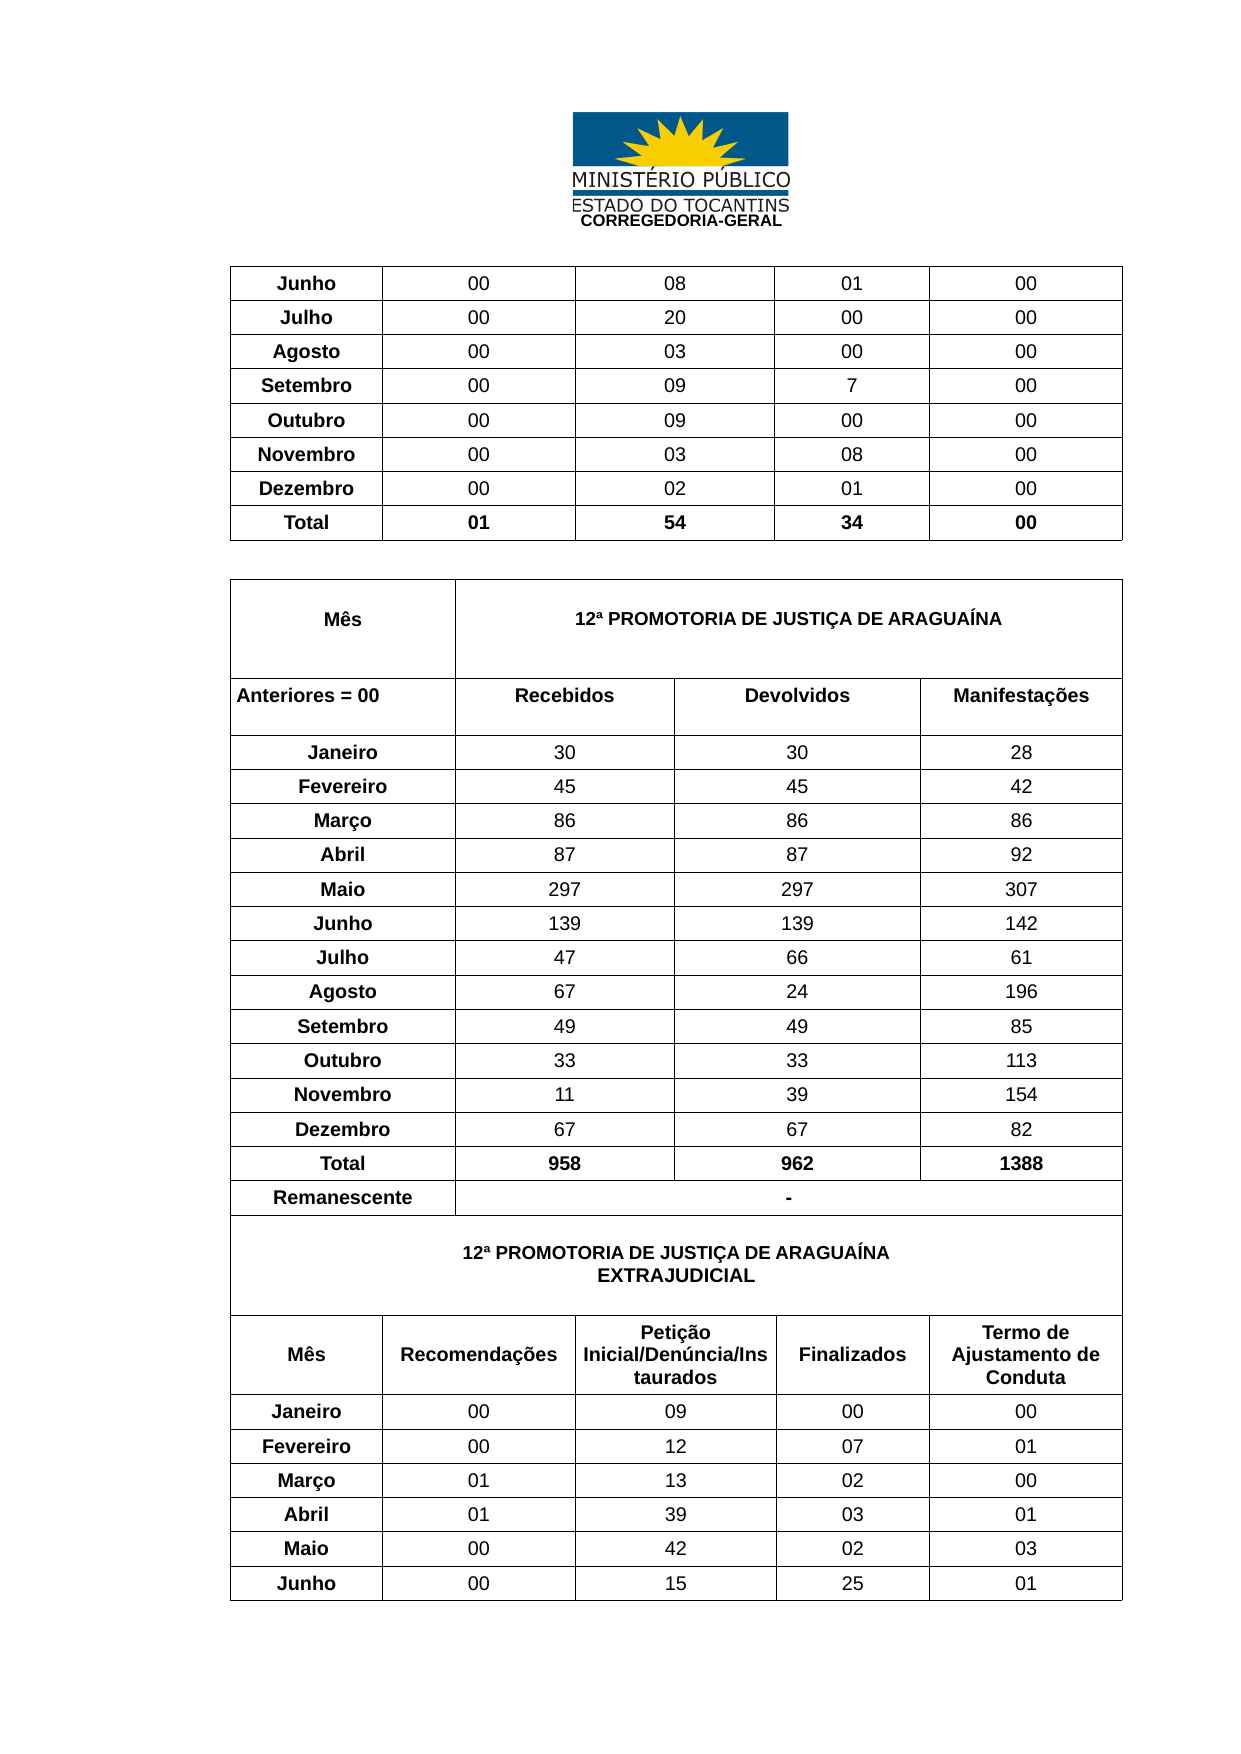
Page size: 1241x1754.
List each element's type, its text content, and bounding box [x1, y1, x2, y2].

table_cell 00 [775, 335, 929, 368]
table_cell 00 [383, 335, 575, 368]
table_cell 00 [930, 506, 1122, 540]
table_cell 67 [456, 1113, 674, 1146]
table_cell 11 [456, 1079, 674, 1112]
table_cell Janeiro [231, 1395, 382, 1429]
table_cell 03 [576, 335, 774, 368]
table_cell 01 [775, 267, 929, 300]
table_cell 01 [383, 506, 575, 540]
table_cell 09 [576, 1395, 776, 1429]
table_cell 42 [576, 1532, 776, 1566]
table_cell 02 [576, 472, 774, 505]
table_cell 86 [921, 804, 1122, 837]
table_cell Junho [231, 267, 382, 300]
table_cell Setembro [231, 1010, 455, 1043]
table_cell 00 [930, 301, 1122, 334]
table_cell 139 [456, 907, 674, 940]
table_cell 01 [930, 1430, 1122, 1463]
table_cell Julho [231, 301, 382, 334]
table_cell 01 [775, 472, 929, 505]
table_cell 01 [383, 1464, 575, 1497]
table_cell 08 [576, 267, 774, 300]
table_cell 45 [675, 770, 920, 803]
table_cell 142 [921, 907, 1122, 940]
table_cell Junho [231, 1567, 382, 1600]
table_cell 139 [675, 907, 920, 940]
table_cell 03 [576, 438, 774, 471]
table_cell Setembro [231, 369, 382, 403]
table_cell Anteriores = 00 [231, 679, 455, 735]
table_cell Recomendações [383, 1316, 575, 1394]
table_cell 113 [921, 1044, 1122, 1077]
table_cell 92 [921, 839, 1122, 872]
table_cell 33 [675, 1044, 920, 1077]
table_cell Total [231, 506, 382, 540]
table_cell 61 [921, 941, 1122, 974]
table_cell 67 [675, 1113, 920, 1146]
table_cell 09 [576, 404, 774, 437]
table_cell 07 [777, 1430, 929, 1463]
table_cell - [456, 1181, 1122, 1214]
table_cell 00 [383, 369, 575, 403]
table_cell 00 [930, 369, 1122, 403]
table_cell 54 [576, 506, 774, 540]
table_cell 49 [456, 1010, 674, 1043]
table_cell 24 [675, 976, 920, 1009]
table_cell 87 [675, 839, 920, 872]
table_cell Novembro [231, 438, 382, 471]
table_cell 00 [383, 267, 575, 300]
table_cell 00 [383, 1567, 575, 1600]
table_cell 00 [930, 472, 1122, 505]
table_cell 01 [930, 1567, 1122, 1600]
table_cell Maio [231, 1532, 382, 1566]
table_cell 09 [576, 369, 774, 403]
table_cell Novembro [231, 1079, 455, 1112]
table_cell Total [231, 1147, 455, 1180]
table_cell 82 [921, 1113, 1122, 1146]
table_cell 42 [921, 770, 1122, 803]
table_cell Petição Inicial/Denúncia/Instaurados [576, 1316, 776, 1394]
table_cell Finalizados [777, 1316, 929, 1394]
table_cell Março [231, 1464, 382, 1497]
table_cell Maio [231, 873, 455, 906]
table_cell 66 [675, 941, 920, 974]
table_cell 03 [777, 1498, 929, 1531]
table_cell 1388 [921, 1147, 1122, 1180]
table_cell 86 [456, 804, 674, 837]
table_header 12ª PROMOTORIA DE JUSTIÇA DE ARAGUAÍNA [456, 580, 1122, 678]
table_cell 67 [456, 976, 674, 1009]
table_cell Recebidos [456, 679, 674, 735]
table_cell 45 [456, 770, 674, 803]
table_cell 958 [456, 1147, 674, 1180]
table_cell Março [231, 804, 455, 837]
table_cell Manifestações [921, 679, 1122, 735]
table_cell Mês [231, 1316, 382, 1394]
table_cell Outubro [231, 1044, 455, 1077]
table_cell Fevereiro [231, 770, 455, 803]
table_cell 02 [777, 1464, 929, 1497]
table_cell Janeiro [231, 736, 455, 769]
table_cell 49 [675, 1010, 920, 1043]
table_cell 00 [930, 1395, 1122, 1429]
table_cell 00 [383, 1430, 575, 1463]
picture [572, 112, 790, 212]
table_cell Remanescente [231, 1181, 455, 1214]
table_cell 25 [777, 1567, 929, 1600]
table_cell 00 [383, 1532, 575, 1566]
table_cell Abril [231, 1498, 382, 1531]
table_cell 39 [675, 1079, 920, 1112]
table_cell Termo de Ajustamento de Conduta [930, 1316, 1122, 1394]
table_cell 00 [930, 1464, 1122, 1497]
table_cell 00 [383, 404, 575, 437]
table_cell 13 [576, 1464, 776, 1497]
table_cell Outubro [231, 404, 382, 437]
table_header Mês [231, 580, 455, 678]
table_cell Agosto [231, 976, 455, 1009]
table_cell 01 [383, 1498, 575, 1531]
table_cell 00 [930, 267, 1122, 300]
table_cell Agosto [231, 335, 382, 368]
table_cell Dezembro [231, 472, 382, 505]
table_cell Abril [231, 839, 455, 872]
table_cell Julho [231, 941, 455, 974]
table_cell 00 [930, 335, 1122, 368]
table_cell 03 [930, 1532, 1122, 1566]
table_cell 01 [930, 1498, 1122, 1531]
table_cell 30 [675, 736, 920, 769]
table_cell 297 [675, 873, 920, 906]
table_cell 00 [383, 1395, 575, 1429]
table_cell 00 [777, 1395, 929, 1429]
table_cell 39 [576, 1498, 776, 1531]
table_cell 962 [675, 1147, 920, 1180]
table_cell 20 [576, 301, 774, 334]
table_cell 28 [921, 736, 1122, 769]
table_cell 196 [921, 976, 1122, 1009]
table_cell 00 [383, 438, 575, 471]
table_cell 15 [576, 1567, 776, 1600]
table_cell 00 [775, 404, 929, 437]
table_cell 00 [930, 404, 1122, 437]
table_cell 47 [456, 941, 674, 974]
table_cell 85 [921, 1010, 1122, 1043]
table_cell 34 [775, 506, 929, 540]
table_cell 33 [456, 1044, 674, 1077]
table_cell 307 [921, 873, 1122, 906]
table_cell Devolvidos [675, 679, 920, 735]
table_cell 87 [456, 839, 674, 872]
table_cell 08 [775, 438, 929, 471]
table_cell 7 [775, 369, 929, 403]
table_cell 12 [576, 1430, 776, 1463]
table_cell 00 [775, 301, 929, 334]
table_cell 30 [456, 736, 674, 769]
table_header 12ª PROMOTORIA DE JUSTIÇA DE ARAGUAÍNA EXTRAJUDICIAL [231, 1216, 1122, 1315]
table_cell 00 [930, 438, 1122, 471]
table_cell Junho [231, 907, 455, 940]
table_cell 297 [456, 873, 674, 906]
table_cell 00 [383, 472, 575, 505]
table_cell 02 [777, 1532, 929, 1566]
table_cell Fevereiro [231, 1430, 382, 1463]
table_cell 00 [383, 301, 575, 334]
table_cell 86 [675, 804, 920, 837]
table_cell 154 [921, 1079, 1122, 1112]
table_cell Dezembro [231, 1113, 455, 1146]
